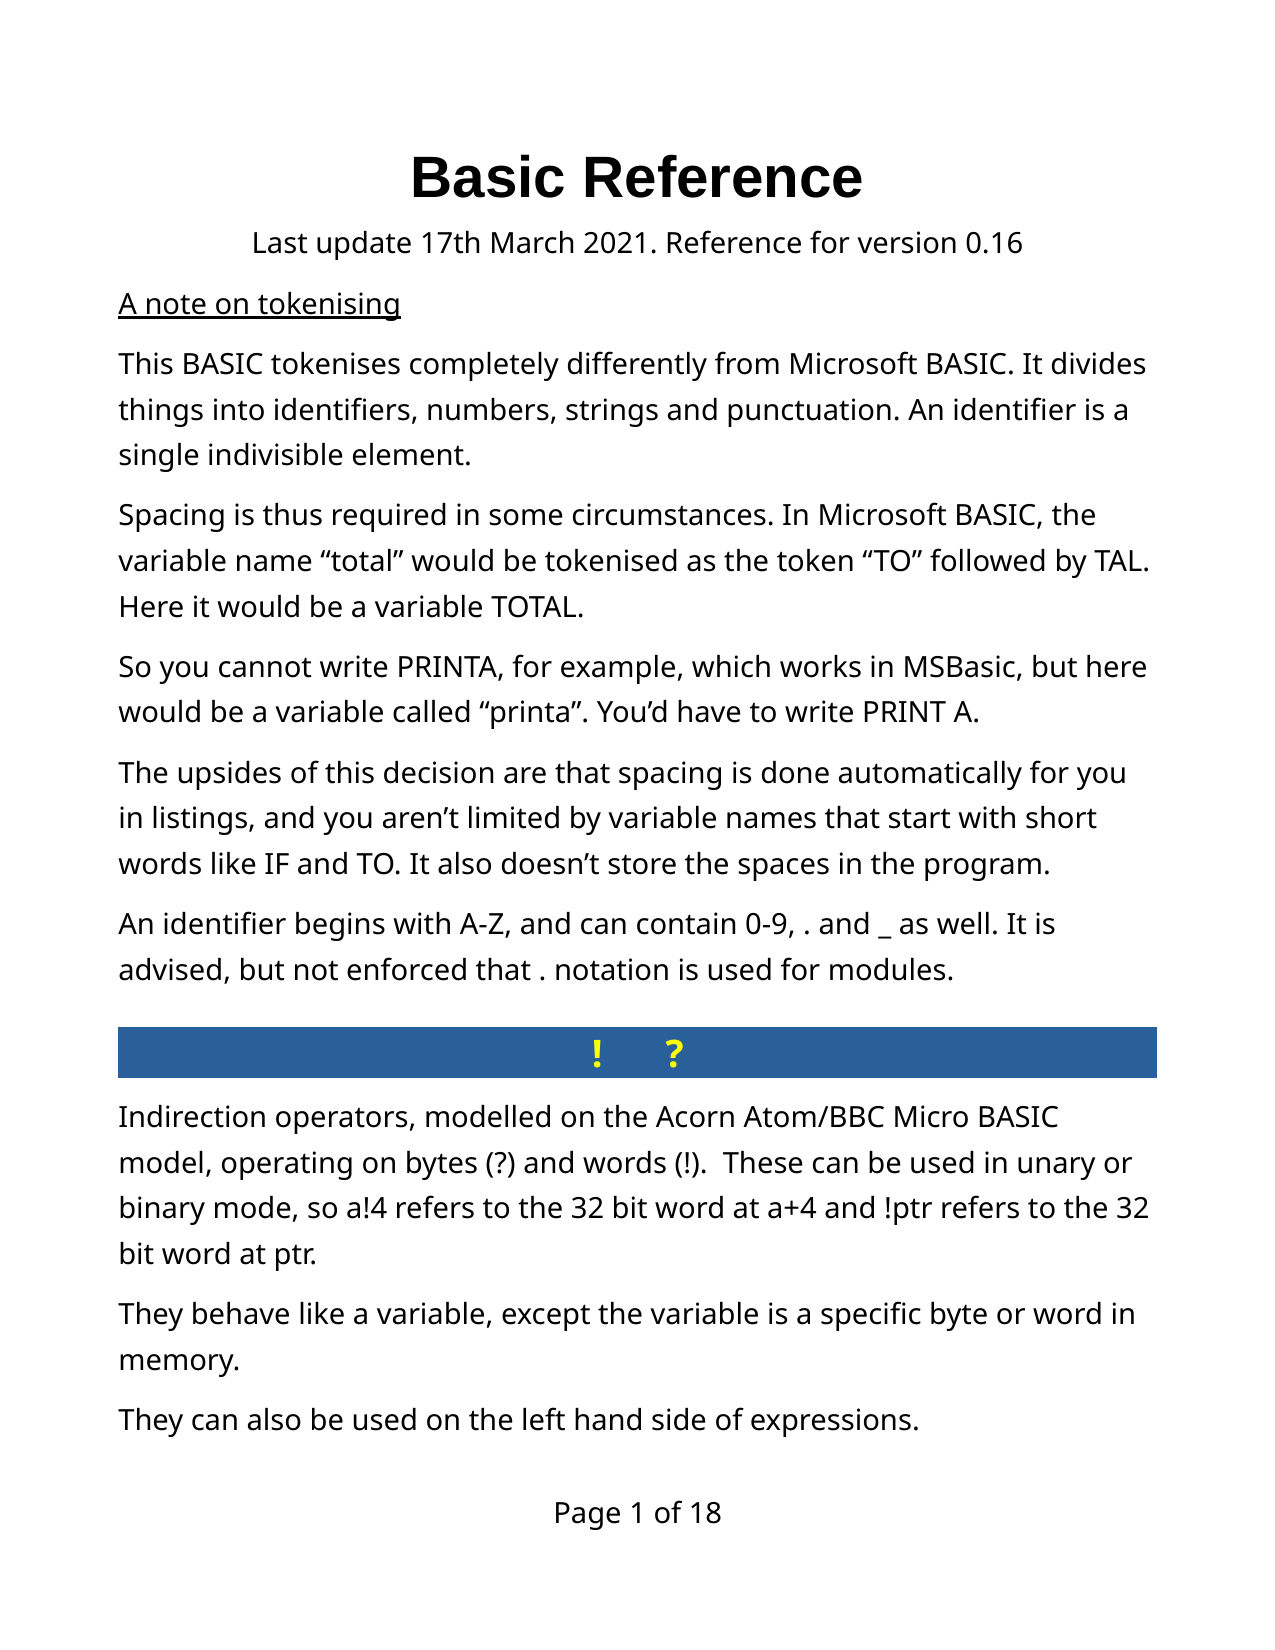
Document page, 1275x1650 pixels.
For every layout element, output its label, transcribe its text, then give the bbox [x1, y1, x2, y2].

title Basic Reference [118, 143, 1157, 210]
text The upsides of this decision are that spacing is done automatically for you in listings, and you aren’t limited by variable names that start with short words like IF and TO. It also doesn’t store the spaces in the program. [118, 752, 1157, 883]
text They behave like a variable, except the variable is a specific byte or word in memory. [118, 1293, 1157, 1379]
text This BASIC tokenises completely differently from Microsoft BASIC. It divides things into identifiers, numbers, strings and punctuation. An identifier is a single indivisible element. [118, 343, 1157, 474]
subtitle ! ? [118, 1027, 1157, 1078]
text So you cannot write PRINTA, for example, which works in MSBasic, but here would be a variable called “printa”. You’d have to write PRINT A. [118, 646, 1157, 731]
text Last update 17th March 2021. Reference for version 0.16 [118, 223, 1157, 262]
text An identifier begins with A-Z, and can contain 0-9, . and _ as well. It is advised, but not enforced that . notation is used for modules. [118, 903, 1157, 989]
text A note on tokenising [118, 283, 1157, 323]
text Indirection operators, modelled on the Acorn Atom/BBC Micro BASIC model, operating on bytes (?) and words (!). These can be used in unary or binary mode, so a!4 refers to the 32 bit word at a+4 and !ptr refers to the 32 bit word at ptr. [118, 1096, 1157, 1273]
text Spacing is thus required in some circumstances. In Microsoft BASIC, the variable name “total” would be tokenised as the token “TO” followed by TAL. Here it would be a variable TOTAL. [118, 494, 1157, 626]
text They can also be used on the left hand side of expressions. [118, 1399, 1157, 1439]
